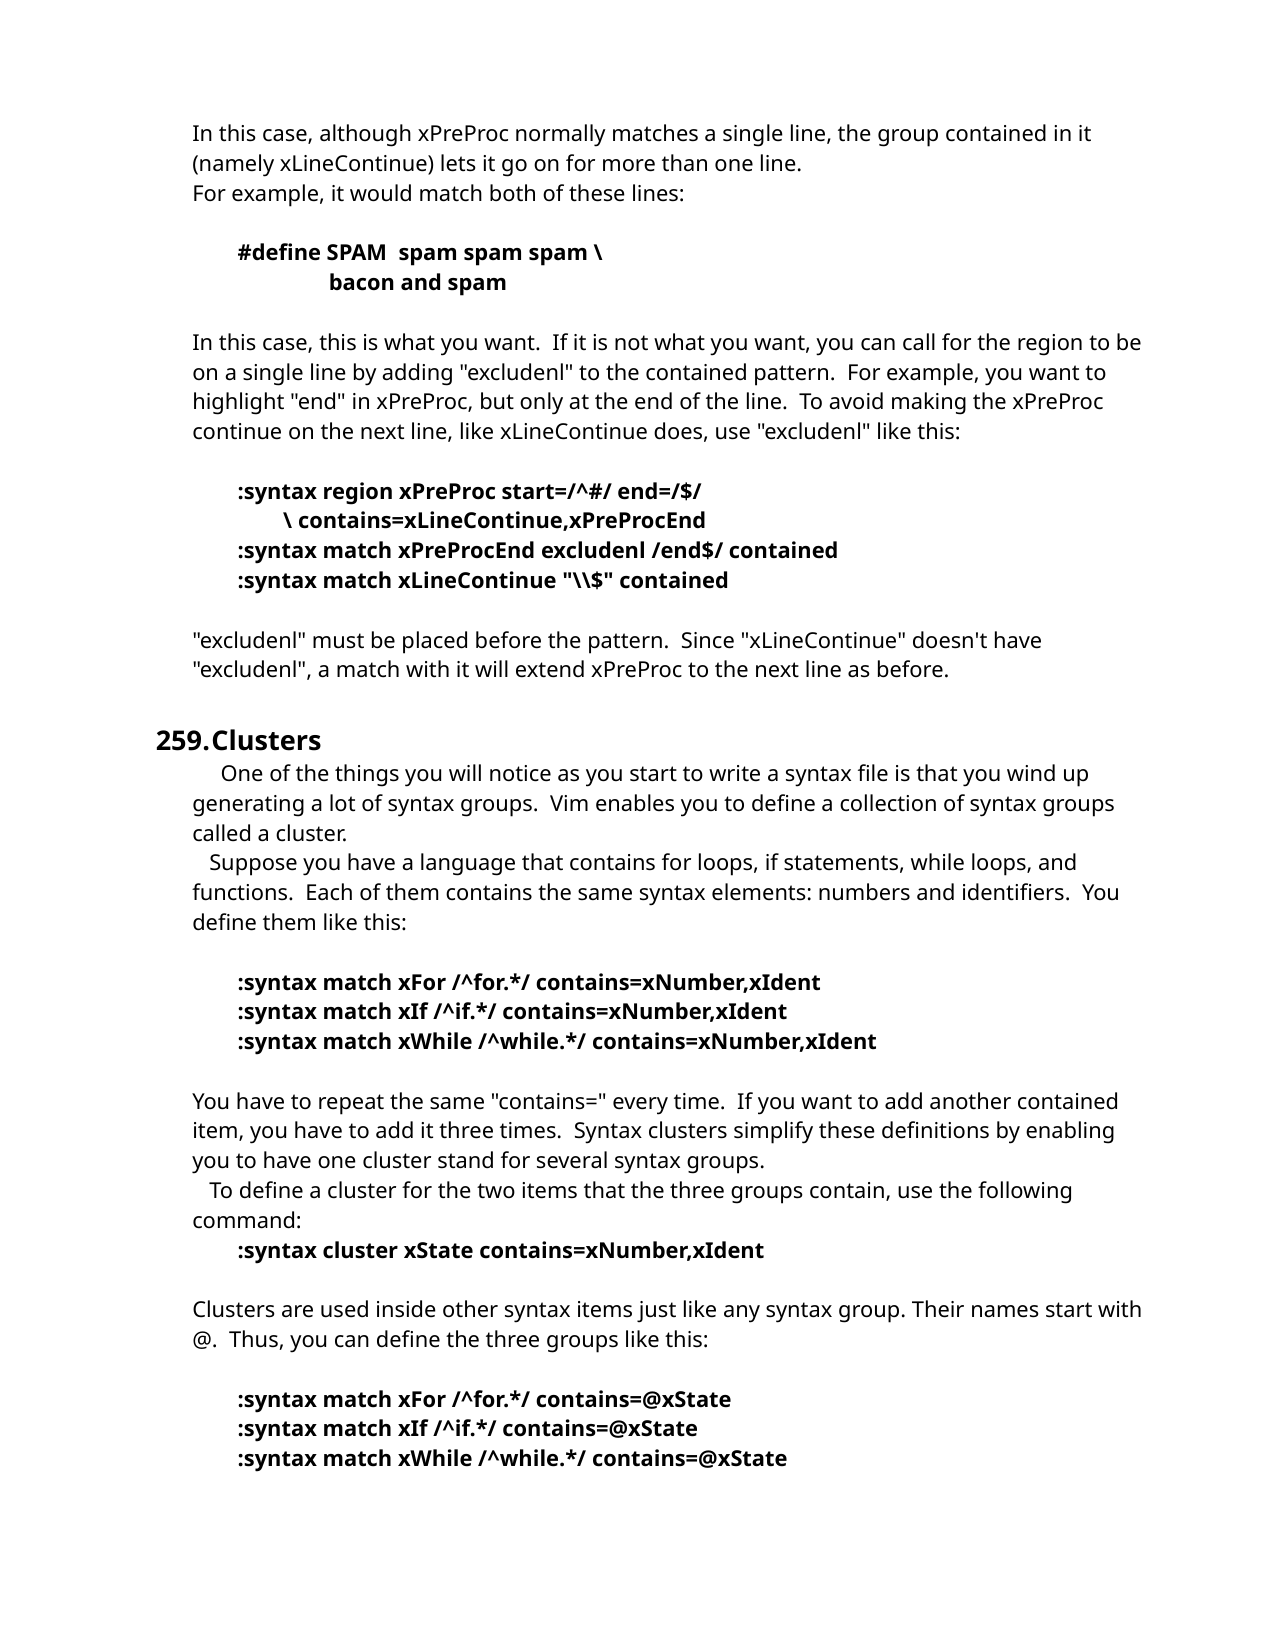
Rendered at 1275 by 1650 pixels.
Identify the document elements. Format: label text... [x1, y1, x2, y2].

list :syntax region xPreProc start=/^#/ end=/$/ [192, 476, 1157, 505]
list :syntax match xIf /^if.*/ contains=@xState [192, 1413, 1157, 1443]
list :syntax match xFor /^for.*/ contains=xNumber,xIdent [192, 966, 1157, 996]
list \ contains=xLineContinue,xPreProcEnd [192, 505, 1157, 535]
list bacon and spam [192, 267, 1157, 297]
list :syntax match xLineContinue "\\$" contained [192, 565, 1157, 595]
list "excludenl" must be placed before the pattern. Since "xLineContinue" doesn't have "excludenl", a match with it will extend xPreProc to the next line as before. [192, 624, 1157, 684]
list :syntax match xWhile /^while.*/ contains=@xState [192, 1443, 1157, 1473]
list :syntax match xPreProcEnd excludenl /end$/ contained [192, 535, 1157, 565]
list You have to repeat the same "contains=" every time. If you want to add another contained item, you have to add it three times. Syntax clusters simplify these definitions by enabling you to have one cluster stand for several syntax groups. [192, 1086, 1157, 1175]
list :syntax match xFor /^for.*/ contains=@xState [192, 1383, 1157, 1413]
list In this case, although xPreProc normally matches a single line, the group contained in it (namely xLineContinue) lets it go on for more than one line. [192, 118, 1157, 178]
list :syntax match xIf /^if.*/ contains=xNumber,xIdent [192, 996, 1157, 1026]
list #define SPAM spam spam spam \ [192, 237, 1157, 267]
list :syntax cluster xState contains=xNumber,xIdent [192, 1234, 1157, 1264]
list Suppose you have a language that contains for loops, if statements, while loops, and functions. Each of them contains the same syntax elements: numbers and identifiers. You define them like this: [192, 847, 1157, 937]
list One of the things you will notice as you start to write a syntax file is that you wind up generating a lot of syntax groups. Vim enables you to define a collection of syntax groups called a cluster. [192, 758, 1157, 847]
list Clusters [156, 721, 1157, 758]
list In this case, this is what you want. If it is not what you want, you can call for the region to be on a single line by adding "excludenl" to the contained pattern. For example, you want to highlight "end" in xPreProc, but only at the end of the line. To avoid making the xPreProc continue on the next line, like xLineContinue does, use "excludenl" like this: [192, 327, 1157, 446]
list For example, it would match both of these lines: [192, 178, 1157, 207]
list :syntax match xWhile /^while.*/ contains=xNumber,xIdent [192, 1026, 1157, 1056]
list Clusters are used inside other syntax items just like any syntax group. Their names start with @. Thus, you can define the three groups like this: [192, 1294, 1157, 1354]
list To define a cluster for the two items that the three groups contain, use the following command: [192, 1175, 1157, 1234]
